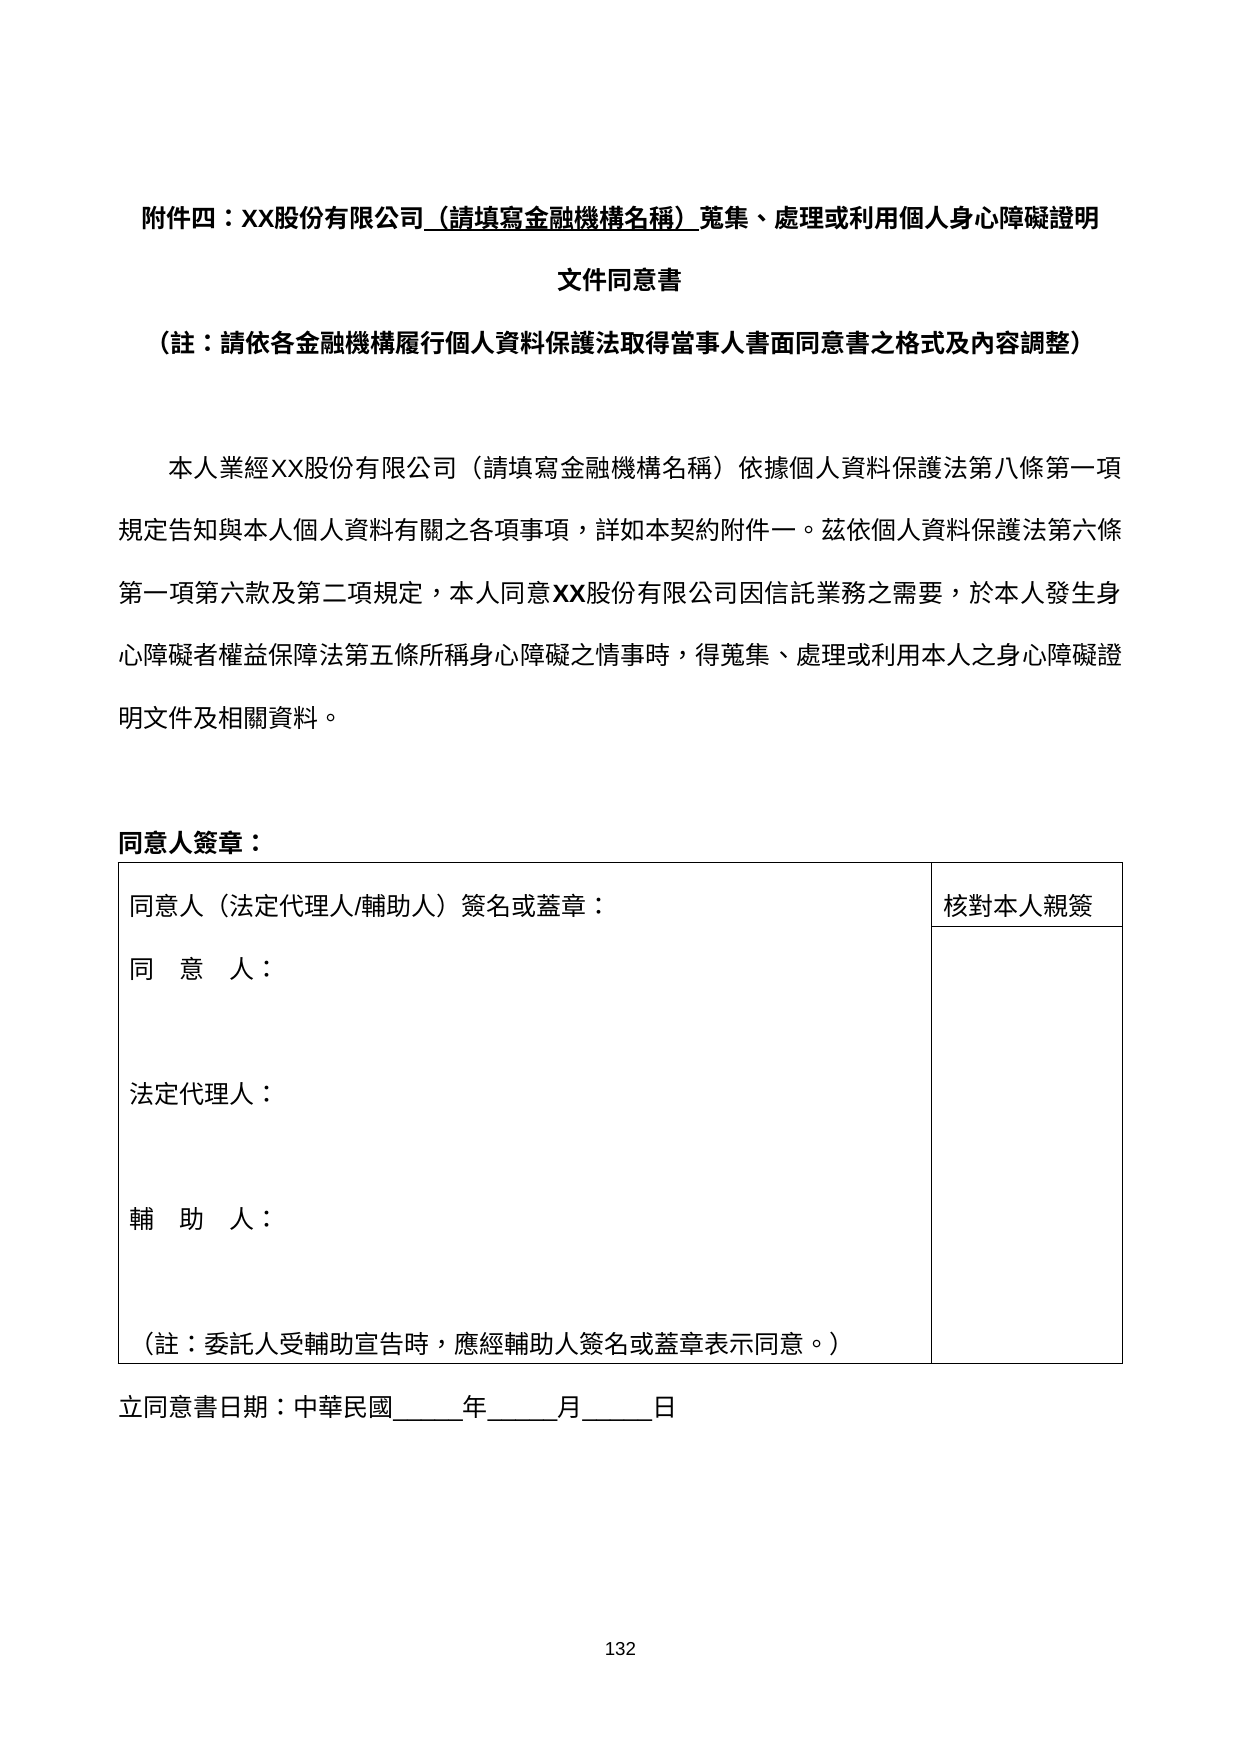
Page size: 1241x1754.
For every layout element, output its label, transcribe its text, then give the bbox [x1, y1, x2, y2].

text 文件同意書 [118, 237, 1122, 300]
table_header 同意人（法定代理人/輔助人）簽名或蓋章： 同 意 人： 法定代理人： 輔 助 人： （註：委託人受輔助宣告時，應經輔助人簽名或蓋章表示同意。） [119, 863, 931, 1363]
table_header 核對本人親簽 [932, 863, 1122, 926]
text 附件四：XX股份有限公司（請填寫金融機構名稱）蒐集、處理或利用個人身心障礙證明 [118, 175, 1122, 237]
text 本人業經XX股份有限公司（請填寫金融機構名稱）依據個人資料保護法第八條第一項規定告知與本人個人資料有關之各項事項，詳如本契約附件一。茲依個人資料保護法第六條第一項第六款及第二項規定，本人同意XX股份有限公司因信託業務之需要，於本人發生身心障礙者權益保障法第五條所稱身心障礙之情事時，得蒐集、處理或利用本人之身心障礙證明文件及相關資料。 [118, 425, 1122, 737]
table_cell [932, 927, 1122, 1363]
text 同意人簽章： [118, 800, 1122, 862]
text （註：請依各金融機構履行個人資料保護法取得當事人書面同意書之格式及內容調整） [118, 300, 1122, 362]
text 立同意書日期：中華民國_____年_____月_____日 [118, 1364, 1122, 1427]
